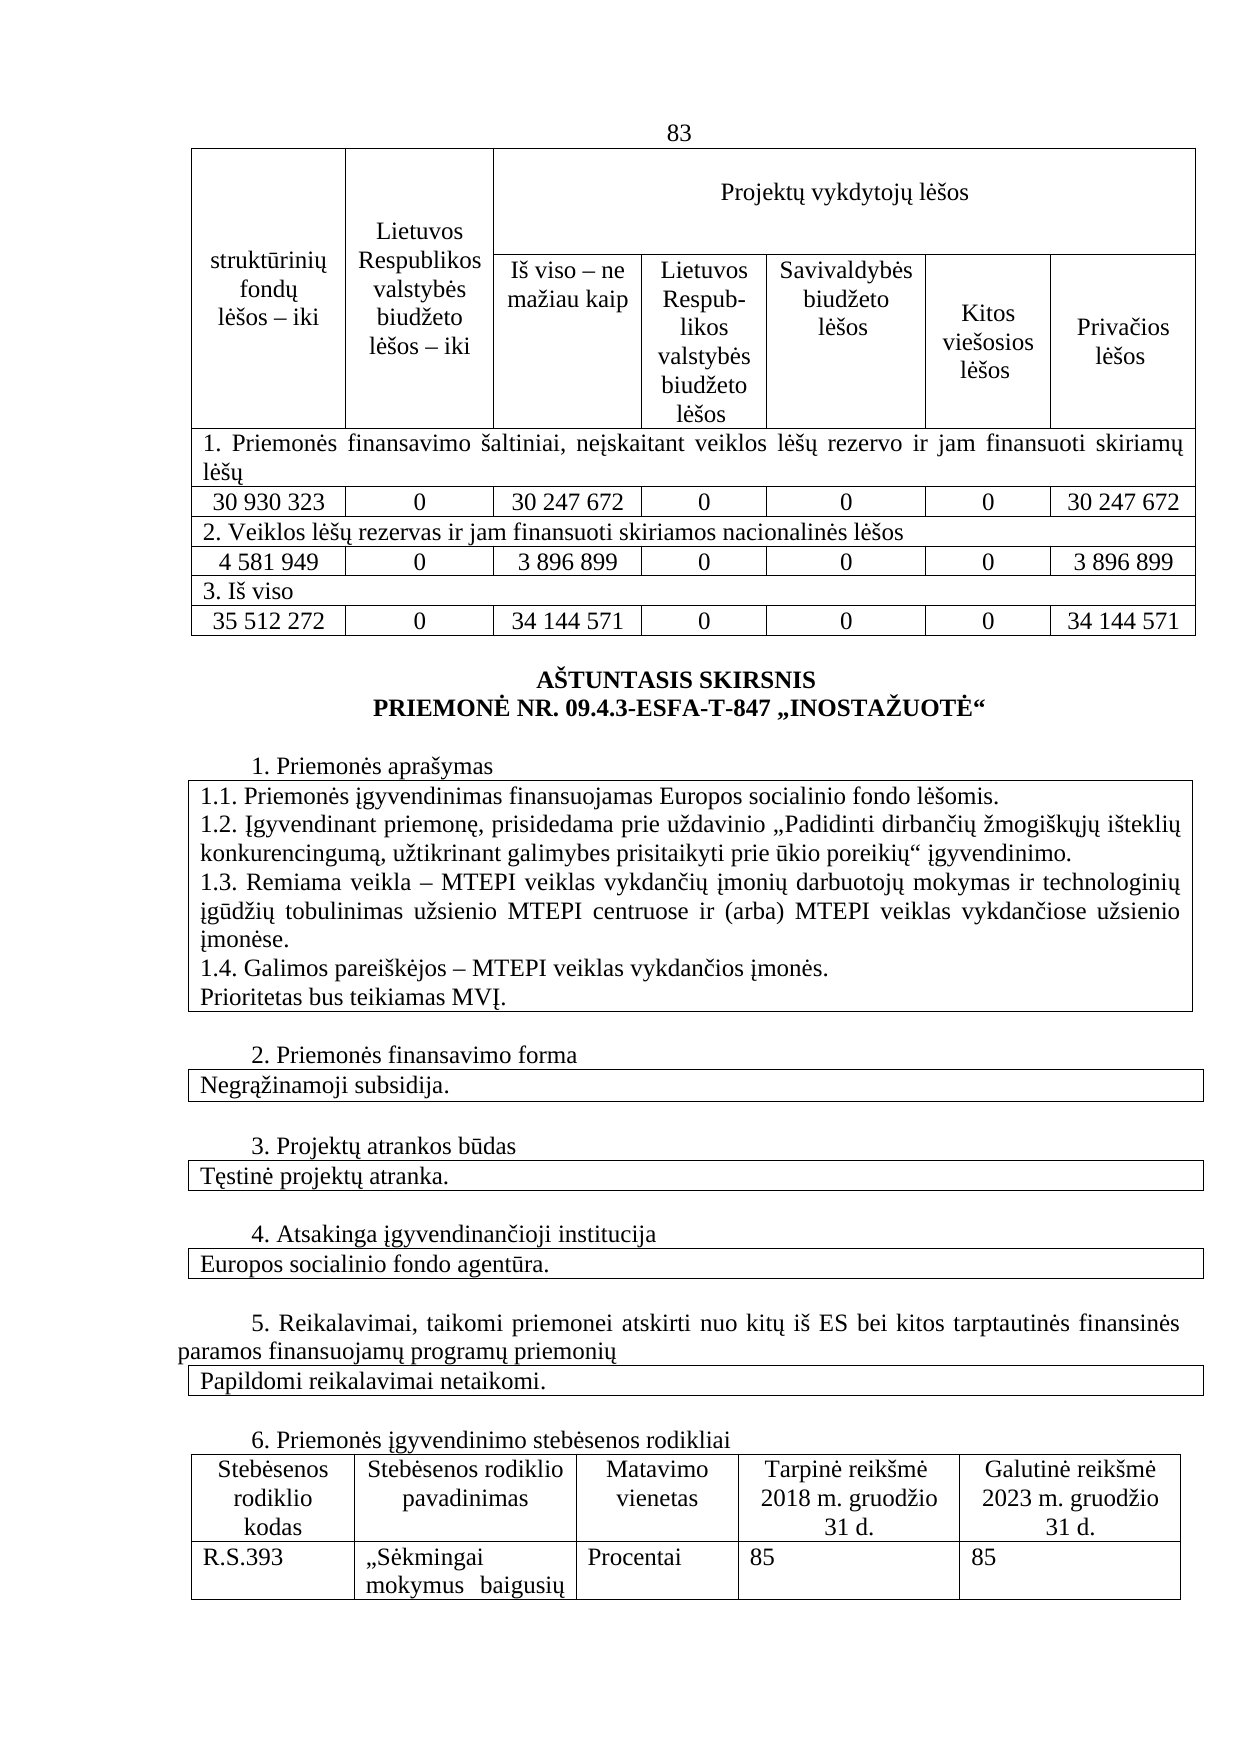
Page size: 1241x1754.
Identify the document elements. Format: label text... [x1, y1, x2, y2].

table_cell struktūrinių fondų lėšos – iki [192, 149, 345, 427]
table_cell 3 896 899 [494, 547, 641, 575]
table_cell 34 144 571 [1051, 606, 1195, 635]
table_header Tarpinė reikšmė 2018 m. gruodžio 31 d. [739, 1455, 959, 1541]
table_cell 0 [642, 547, 766, 575]
table_cell 0 [642, 606, 766, 635]
table_cell 85 [739, 1542, 959, 1599]
text 2. Priemonės finansavimo forma [177, 1041, 1181, 1069]
table_cell 1.4. Galimos pareiškėjos – MTEPI veiklas vykdančios įmonės. Prioritetas bus teikiamas MVĮ. [189, 953, 1192, 1011]
table_header Europos socialinio fondo agentūra. [189, 1249, 1203, 1278]
text AŠTUNTASIS SKIRSNIS [177, 665, 1181, 693]
table_cell 3. Iš viso [192, 576, 1195, 605]
table_cell Kitos viešosios lėšos [926, 255, 1050, 427]
table_cell Procentai [577, 1542, 738, 1599]
text 4. Atsakinga įgyvendinančioji institucija [177, 1219, 1181, 1248]
table_cell R.S.393 [192, 1542, 354, 1599]
table_header Stebėsenos rodiklio pavadinimas [355, 1455, 576, 1541]
table_cell 30 247 672 [494, 487, 641, 516]
table_cell 1.2. Įgyvendinant priemonę, prisidedama prie uždavinio „Padidinti dirbančių žmogiškųjų išteklių konkurencingumą, užtikrinant galimybes prisitaikyti prie ūkio poreikių“ įgyvendinimo. [189, 810, 1192, 867]
table_header Papildomi reikalavimai netaikomi. [189, 1366, 1203, 1395]
table_header Galutinė reikšmė 2023 m. gruodžio 31 d. [960, 1455, 1180, 1541]
text PRIEMONĖ NR. 09.4.3-ESFA-T-847 „inoSTAŽUOTĖ“ [177, 693, 1181, 722]
text 1. Priemonės aprašymas [177, 751, 1181, 780]
table_cell 0 [926, 547, 1050, 575]
table_cell Iš viso – ne mažiau kaip [494, 255, 641, 427]
table_cell 3 896 899 [1051, 547, 1195, 575]
table_cell 1.3. Remiama veikla – MTEPI veiklas vykdančių įmonių darbuotojų mokymas ir technologinių įgūdžių tobulinimas užsienio MTEPI centruose ir (arba) MTEPI veiklas vykdančiose užsienio įmonėse. [189, 867, 1192, 953]
table_cell 0 [926, 606, 1050, 635]
table_header 1.1. Priemonės įgyvendinimas finansuojamas Europos socialinio fondo lėšomis. [189, 781, 1192, 809]
text 6. Priemonės įgyvendinimo stebėsenos rodikliai [177, 1425, 1181, 1453]
table_cell „Sėkmingai mokymus baigusių [355, 1542, 576, 1599]
table_cell Lietuvos Respublikos valstybės biudžeto lėšos – iki [346, 149, 493, 427]
table_cell 0 [346, 547, 493, 575]
table_cell 30 247 672 [1051, 487, 1195, 516]
table_cell 0 [346, 487, 493, 516]
table_header Matavimo vienetas [577, 1455, 738, 1541]
table_cell 4 581 949 [192, 547, 345, 575]
table_header Negrąžinamoji subsidija. [189, 1070, 1203, 1101]
table_cell 0 [926, 487, 1050, 516]
table_cell 34 144 571 [494, 606, 641, 635]
table_cell 85 [960, 1542, 1180, 1599]
text 3. Projektų atrankos būdas [177, 1131, 1181, 1160]
table_cell 35 512 272 [192, 606, 345, 635]
table_cell 0 [767, 606, 925, 635]
table_cell 1. Priemonės finansavimo šaltiniai, neįskaitant veiklos lėšų rezervo ir jam finansuoti skiriamų lėšų [192, 429, 1195, 486]
table_cell 0 [767, 487, 925, 516]
table_cell Savivaldybės biudžeto lėšos [767, 255, 925, 427]
table_cell Lietuvos Respub-likos valstybės biudžeto lėšos [642, 255, 766, 427]
table_cell Projektų vykdytojų lėšos [494, 149, 1195, 254]
text 5. Reikalavimai, taikomi priemonei atskirti nuo kitų iš ES bei kitos tarptautinės finansinės paramos finansuojamų programų priemonių [177, 1308, 1181, 1365]
table_cell 30 930 323 [192, 487, 345, 516]
table_header Stebėsenos rodiklio kodas [192, 1455, 354, 1541]
table_cell 0 [346, 606, 493, 635]
table_header Tęstinė projektų atranka. [189, 1161, 1203, 1189]
table_cell 0 [642, 487, 766, 516]
table_cell Privačios lėšos [1051, 255, 1195, 427]
table_cell 2. Veiklos lėšų rezervas ir jam finansuoti skiriamos nacionalinės lėšos [192, 517, 1195, 546]
table_cell 0 [767, 547, 925, 575]
